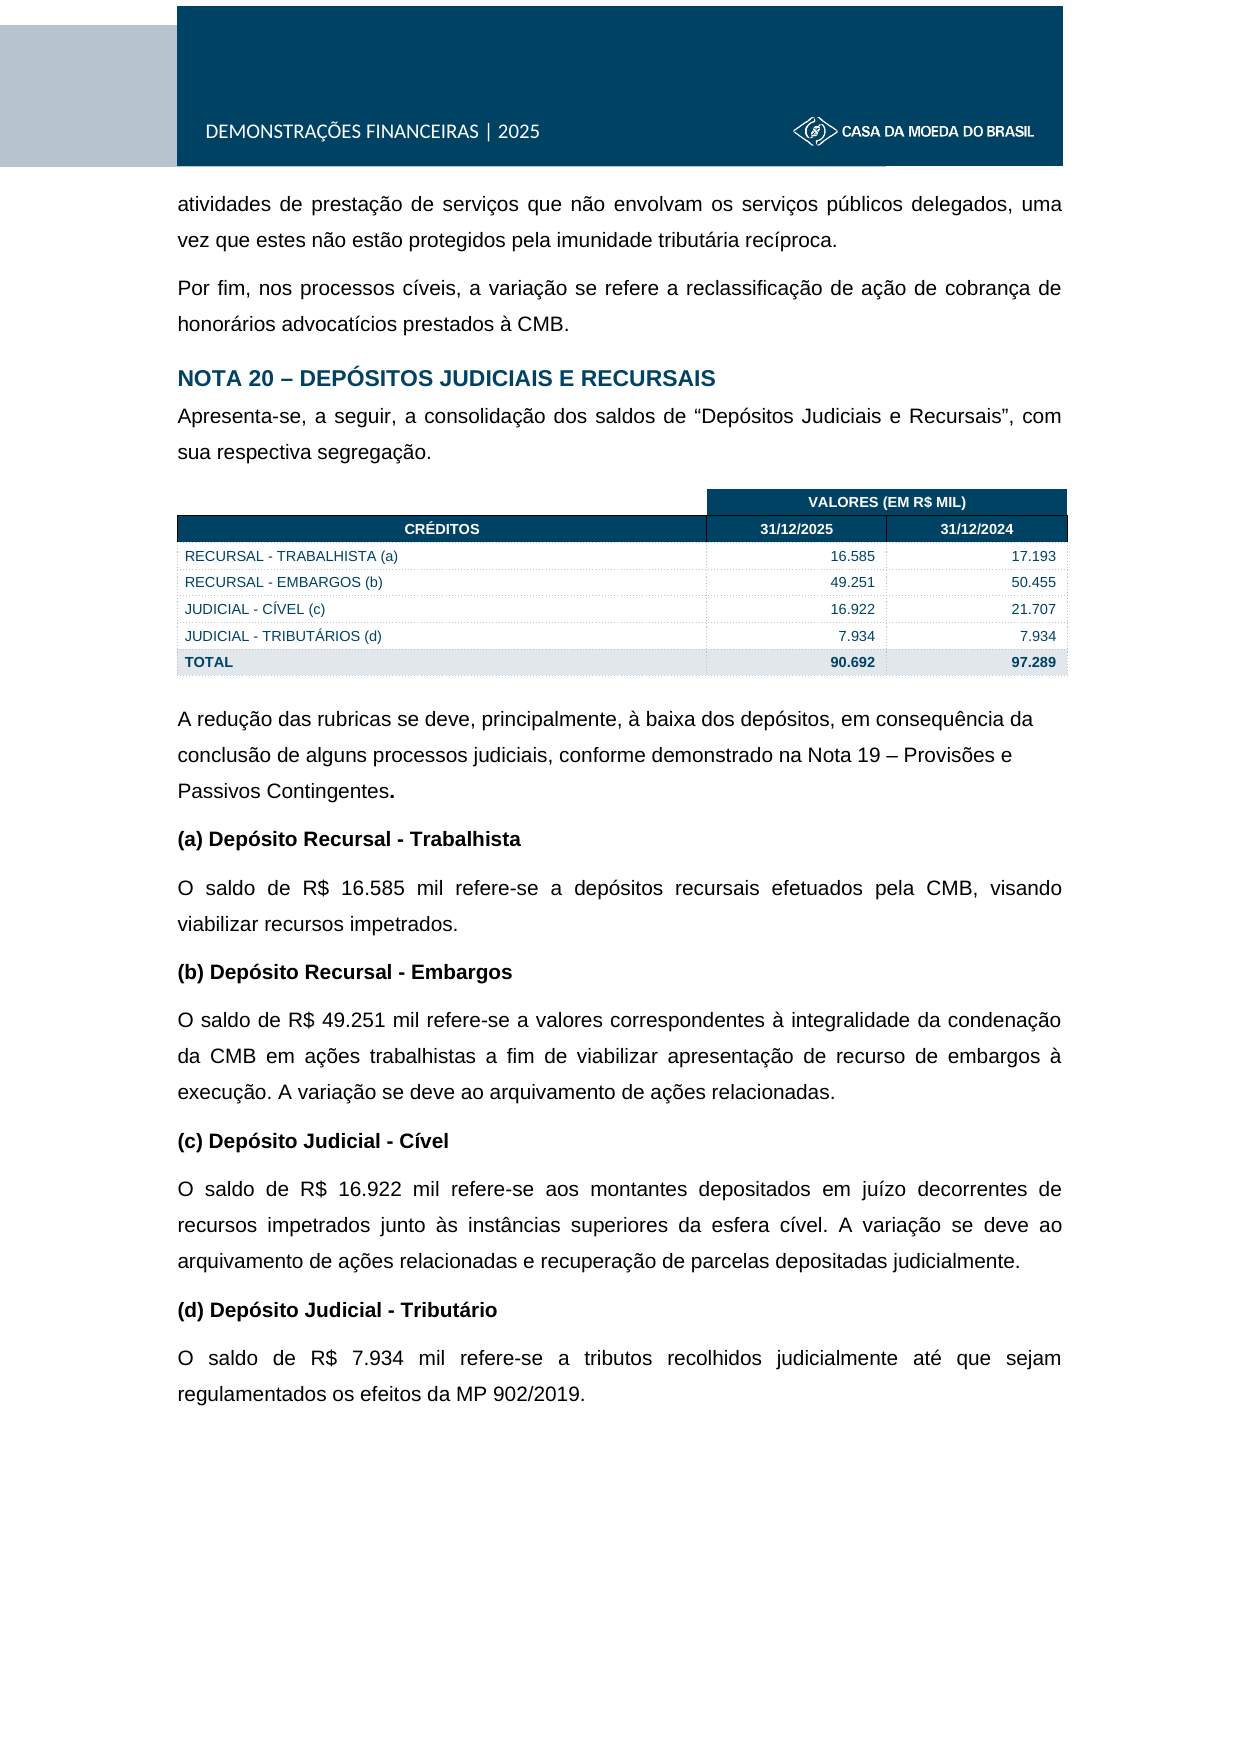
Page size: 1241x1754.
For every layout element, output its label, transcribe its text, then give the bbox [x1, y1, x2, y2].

table_cell 49.251 [707, 569, 886, 595]
table_cell 16.585 [707, 542, 886, 569]
text O saldo de R$ 49.251 mil refere-se a valores correspondentes à integralidade da condenação da CMB em ações trabalhistas a fim de viabilizar apresentação de recurso de embargos à execução. A variação se deve ao arquivamento de ações relacionadas. [177, 1008, 1063, 1104]
text (d) Depósito Judicial - Tributário [177, 1297, 1063, 1321]
text A redução das rubricas se deve, principalmente, à baixa dos depósitos, em consequência da conclusão de alguns processos judiciais, conforme demonstrado na Nota 19 – Provisões e Passivos Contingentes. [177, 707, 1063, 803]
table_header [177, 489, 707, 515]
table_cell 31/12/2025 [707, 516, 886, 542]
table_cell JUDICIAL - CÍVEL (c) [177, 595, 707, 622]
table_cell JUDICIAL - TRIBUTÁRIOS (d) [177, 622, 707, 649]
table_cell 21.707 [886, 595, 1067, 622]
text O saldo de R$ 7.934 mil refere-se a tributos recolhidos judicialmente até que sejam regulamentados os efeitos da MP 902/2019. [177, 1346, 1063, 1406]
table_cell 90.692 [707, 649, 886, 675]
text Por fim, nos processos cíveis, a variação se refere a reclassificação de ação de cobrança de honorários advocatícios prestados à CMB. [177, 276, 1063, 336]
table_cell 50.455 [886, 569, 1067, 595]
text Apresenta-se, a seguir, a consolidação dos saldos de “Depósitos Judiciais e Recursais”, com sua respectiva segregação. [177, 404, 1063, 464]
table_cell 16.922 [707, 595, 886, 622]
table_cell 7.934 [886, 622, 1067, 649]
text atividades de prestação de serviços que não envolvam os serviços públicos delegados, uma vez que estes não estão protegidos pela imunidade tributária recíproca. [177, 192, 1063, 252]
text (c) Depósito Judicial - Cível [177, 1129, 1063, 1153]
table_cell 7.934 [707, 622, 886, 649]
table_cell RECURSAL - TRABALHISTA (a) [177, 542, 707, 569]
table_cell 17.193 [886, 542, 1067, 569]
table_cell 97.289 [886, 649, 1067, 675]
table_cell RECURSAL - EMBARGOS (b) [177, 569, 707, 595]
text (b) Depósito Recursal - Embargos [177, 960, 1063, 984]
text O saldo de R$ 16.922 mil refere-se aos montantes depositados em juízo decorrentes de recursos impetrados junto às instâncias superiores da esfera cível. A variação se deve ao arquivamento de ações relacionadas e recuperação de parcelas depositadas judicialmente. [177, 1177, 1063, 1273]
table_header VALORES (EM R$ MIL) [707, 489, 1067, 515]
text O saldo de R$ 16.585 mil refere-se a depósitos recursais efetuados pela CMB, visando viabilizar recursos impetrados. [177, 876, 1063, 935]
text (a) Depósito Recursal - Trabalhista [177, 827, 1063, 851]
subtitle NOTA 20 – DEPÓSITOS JUDICIAIS E RECURSAIS [177, 365, 1063, 391]
table_cell CRÉDITOS [178, 516, 706, 542]
table_cell TOTAL [177, 649, 707, 675]
table_cell 31/12/2024 [887, 516, 1067, 542]
